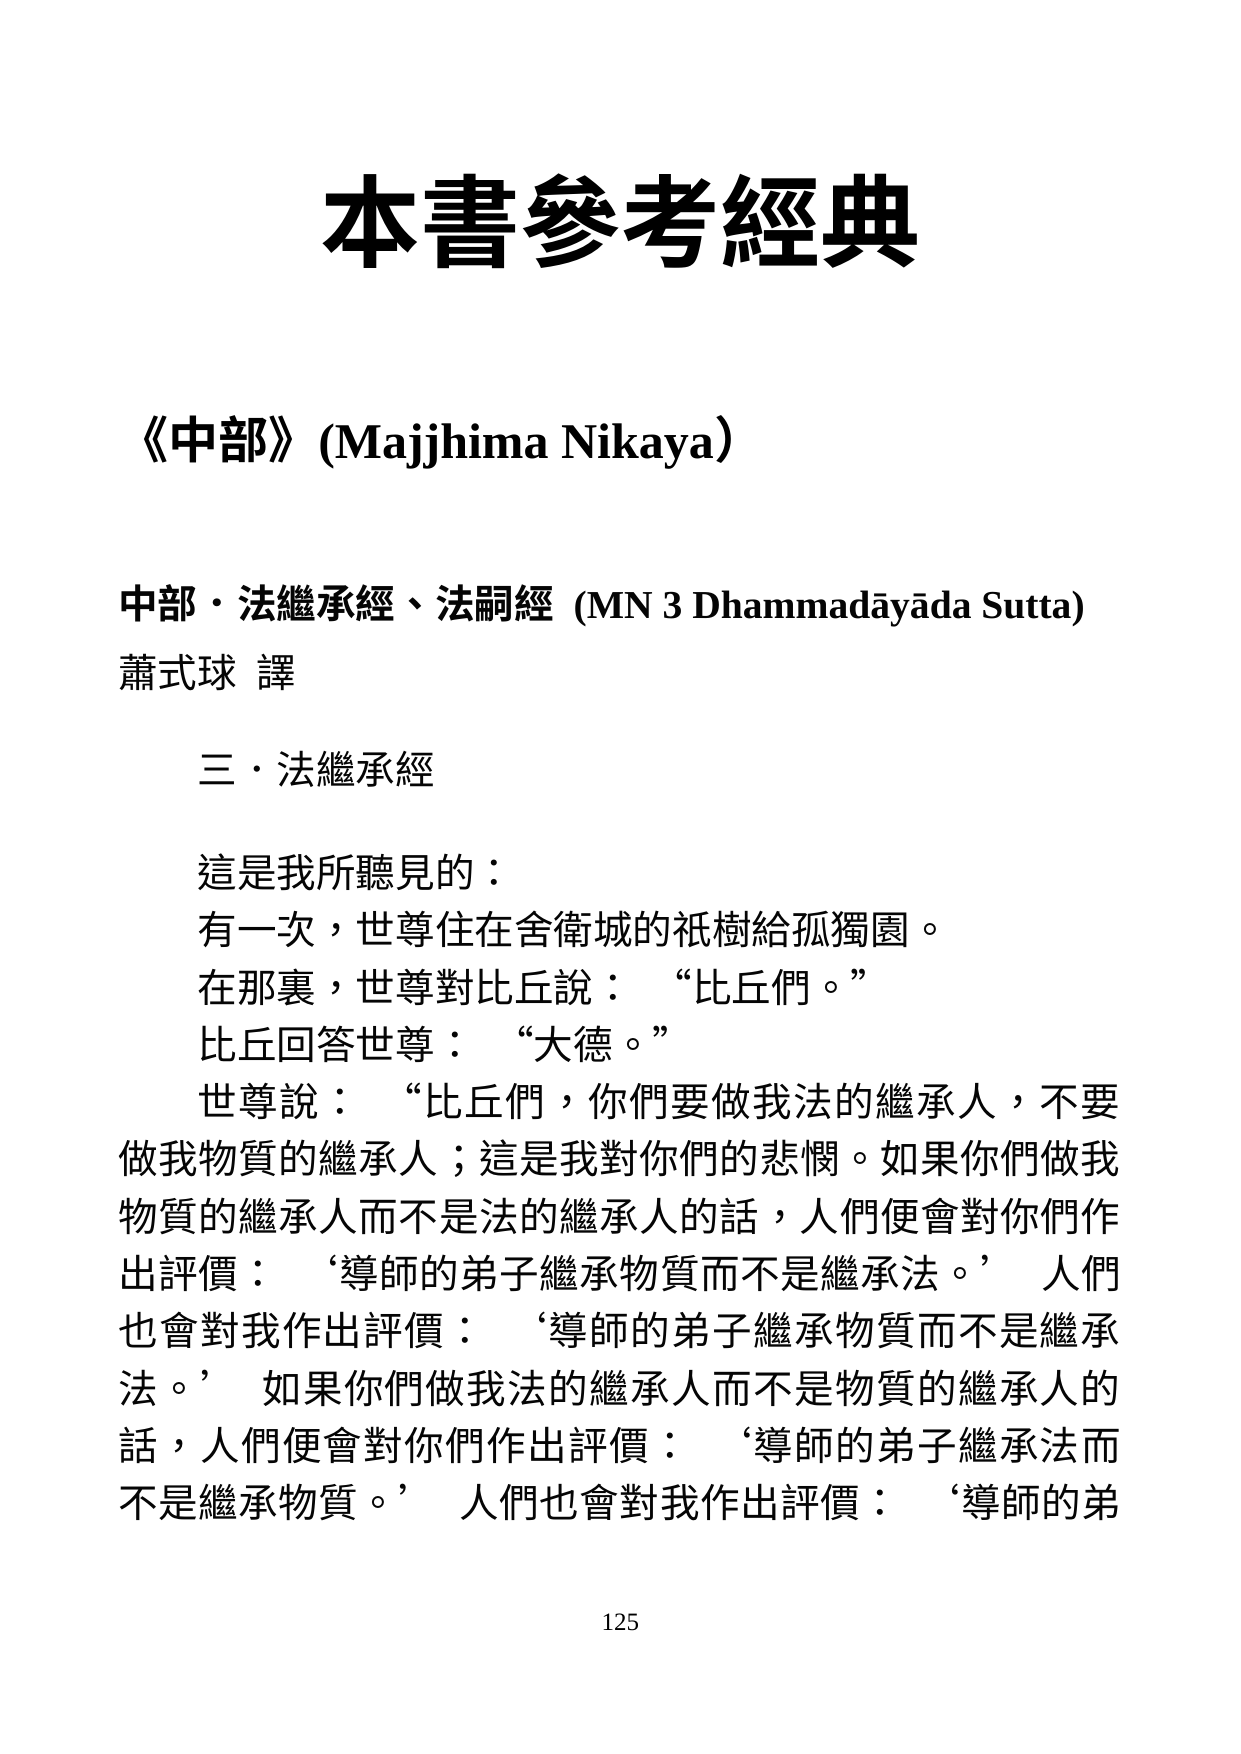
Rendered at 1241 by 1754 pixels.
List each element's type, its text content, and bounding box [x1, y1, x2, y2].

text 比丘回答世尊： “大德。” [118, 1013, 1122, 1071]
text 在那裏，世尊對比丘說： “比丘們。” [118, 956, 1122, 1013]
subtitle 本書參考經典 [118, 143, 1122, 288]
text 蕭式球 譯 [118, 642, 1122, 699]
text 這是我所聽見的： [118, 841, 1122, 899]
text 三．法繼承經 [118, 739, 1122, 796]
subtitle 《中部》(Majjhima Nikaya） [118, 400, 1122, 472]
text 有一次，世尊住在舍衛城的祇樹給孤獨園。 [118, 899, 1122, 956]
subtitle 中部．法繼承經、法嗣經 (MN 3 Dhammadāyāda Sutta) [118, 572, 1122, 629]
text 世尊說： “比丘們，你們要做我法的繼承人，不要做我物質的繼承人；這是我對你們的悲憫。如果你們做我物質的繼承人而不是法的繼承人的話，人們便會對你們作出評價： ‘導師的弟子繼承物質而不是繼承法。’ 人們也會對我作出評價： ‘導師的弟子繼承物質而不是繼承法。’ 如果你們做我法的繼承人而不是物質的繼承人的話，人們便會對你們作出評價： ‘導師的弟子繼承法而不是繼承物質。’ 人們也會對我作出評價： ‘導師的弟 [118, 1071, 1122, 1529]
